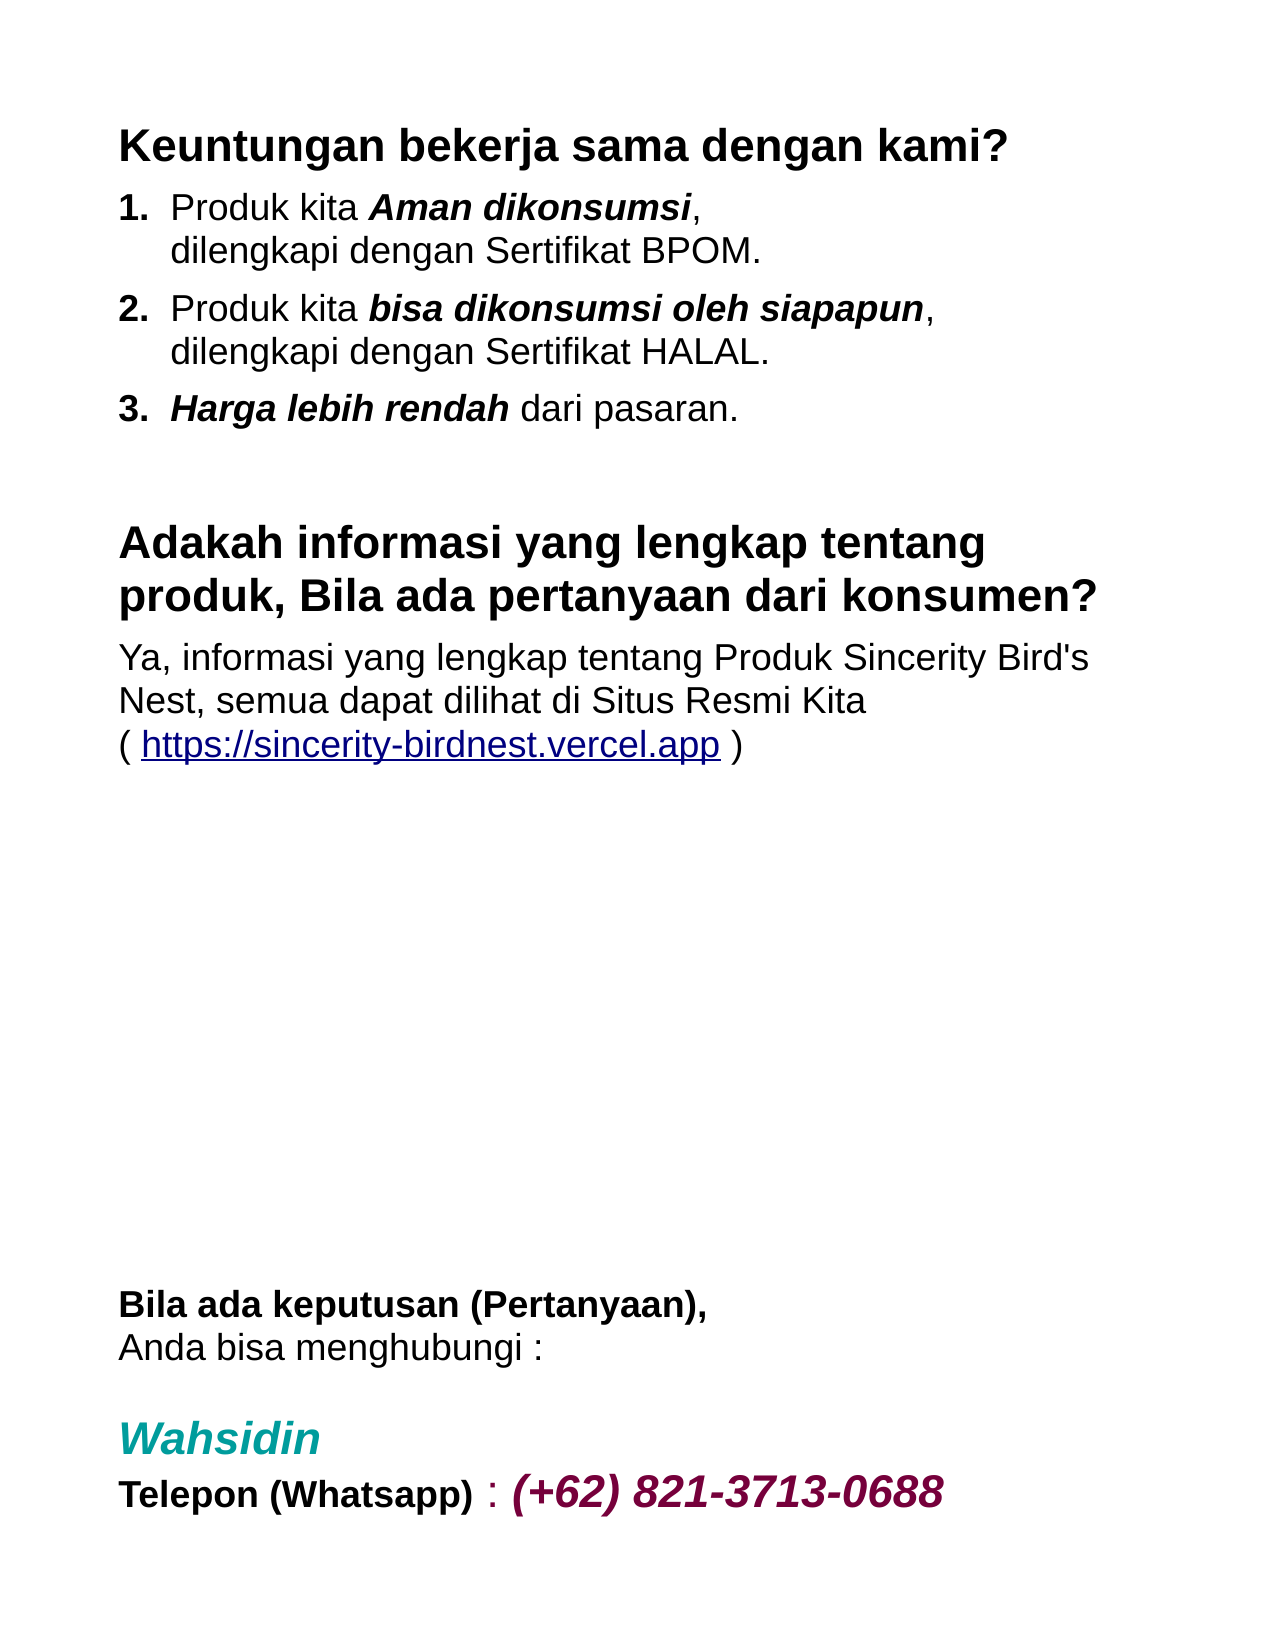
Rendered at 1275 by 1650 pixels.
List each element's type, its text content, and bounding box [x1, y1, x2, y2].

text Ya, informasi yang lengkap tentang Produk Sincerity Bird's Nest, semua dapat dilihat di Situs Resmi Kita [118, 636, 1157, 722]
text Bila ada keputusan (Pertanyaan), [118, 1282, 1157, 1326]
text dilengkapi dengan Sertifikat BPOM. [118, 228, 1157, 271]
text 3. Harga lebih rendah dari pasaran. [118, 386, 1157, 429]
text Telepon (Whatsapp) : (+62) 821-3713-0688 [118, 1464, 1157, 1517]
text Adakah informasi yang lengkap tentang produk, Bila ada pertanyaan dari konsumen? [118, 516, 1157, 621]
text Wahsidin [118, 1412, 1157, 1464]
text 2. Produk kita bisa dikonsumsi oleh siapapun, [118, 286, 1157, 329]
text 1. Produk kita Aman dikonsumsi, [118, 185, 1157, 228]
text dilengkapi dengan Sertifikat HALAL. [118, 329, 1157, 372]
text Anda bisa menghubungi : [118, 1326, 1157, 1369]
text Keuntungan bekerja sama dengan kami? [118, 118, 1157, 171]
text ( https://sincerity-birdnest.vercel.app ) [118, 722, 1157, 765]
